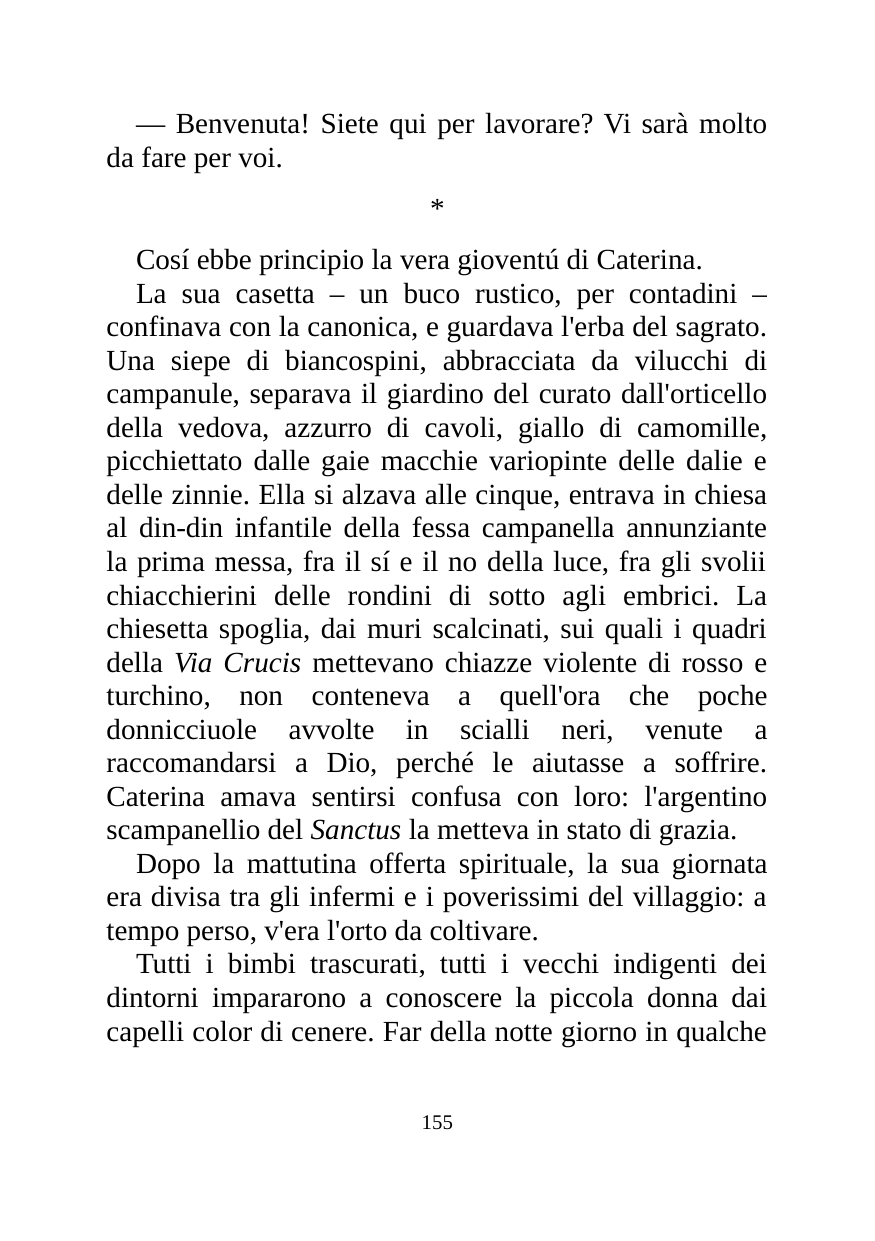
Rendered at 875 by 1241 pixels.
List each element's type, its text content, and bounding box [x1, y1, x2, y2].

text La sua casetta – un buco rustico, per contadini – confinava con la canonica, e guardava l'erba del sagrato. Una siepe di biancospini, abbracciata da vilucchi di campanule, separava il giardino del curato dall'orticello della vedova, azzurro di cavoli, giallo di camomille, picchiettato dalle gaie macchie variopinte delle dalie e delle zinnie. Ella si alzava alle cinque, entrava in chiesa al din-din infantile della fessa campanella annunziante la prima messa, fra il sí e il no della luce, fra gli svolii chiacchierini delle rondini di sotto agli embrici. La chiesetta spoglia, dai muri scalcinati, sui quali i quadri della Via Crucis mettevano chiazze violente di rosso e turchino, non conteneva a quell'ora che poche donnicciuole avvolte in scialli neri, venute a raccomandarsi a Dio, perché le aiutasse a soffrire. Caterina amava sentirsi confusa con loro: l'argentino scampanellio del Sanctus la metteva in stato di grazia. [106, 276, 768, 846]
text — Benvenuta! Siete qui per lavorare? Vi sarà molto da fare per voi. [106, 106, 768, 173]
text Cosí ebbe principio la vera gioventú di Caterina. [106, 242, 768, 276]
text * [106, 191, 768, 224]
text Dopo la mattutina offerta spirituale, la sua giornata era divisa tra gli infermi e i poverissimi del villaggio: a tempo perso, v'era l'orto da coltivare. [106, 846, 768, 947]
text Tutti i bimbi trascurati, tutti i vecchi indigenti dei dintorni impararono a conoscere la piccola donna dai capelli color di cenere. Far della notte giorno in qualche [106, 947, 768, 1047]
